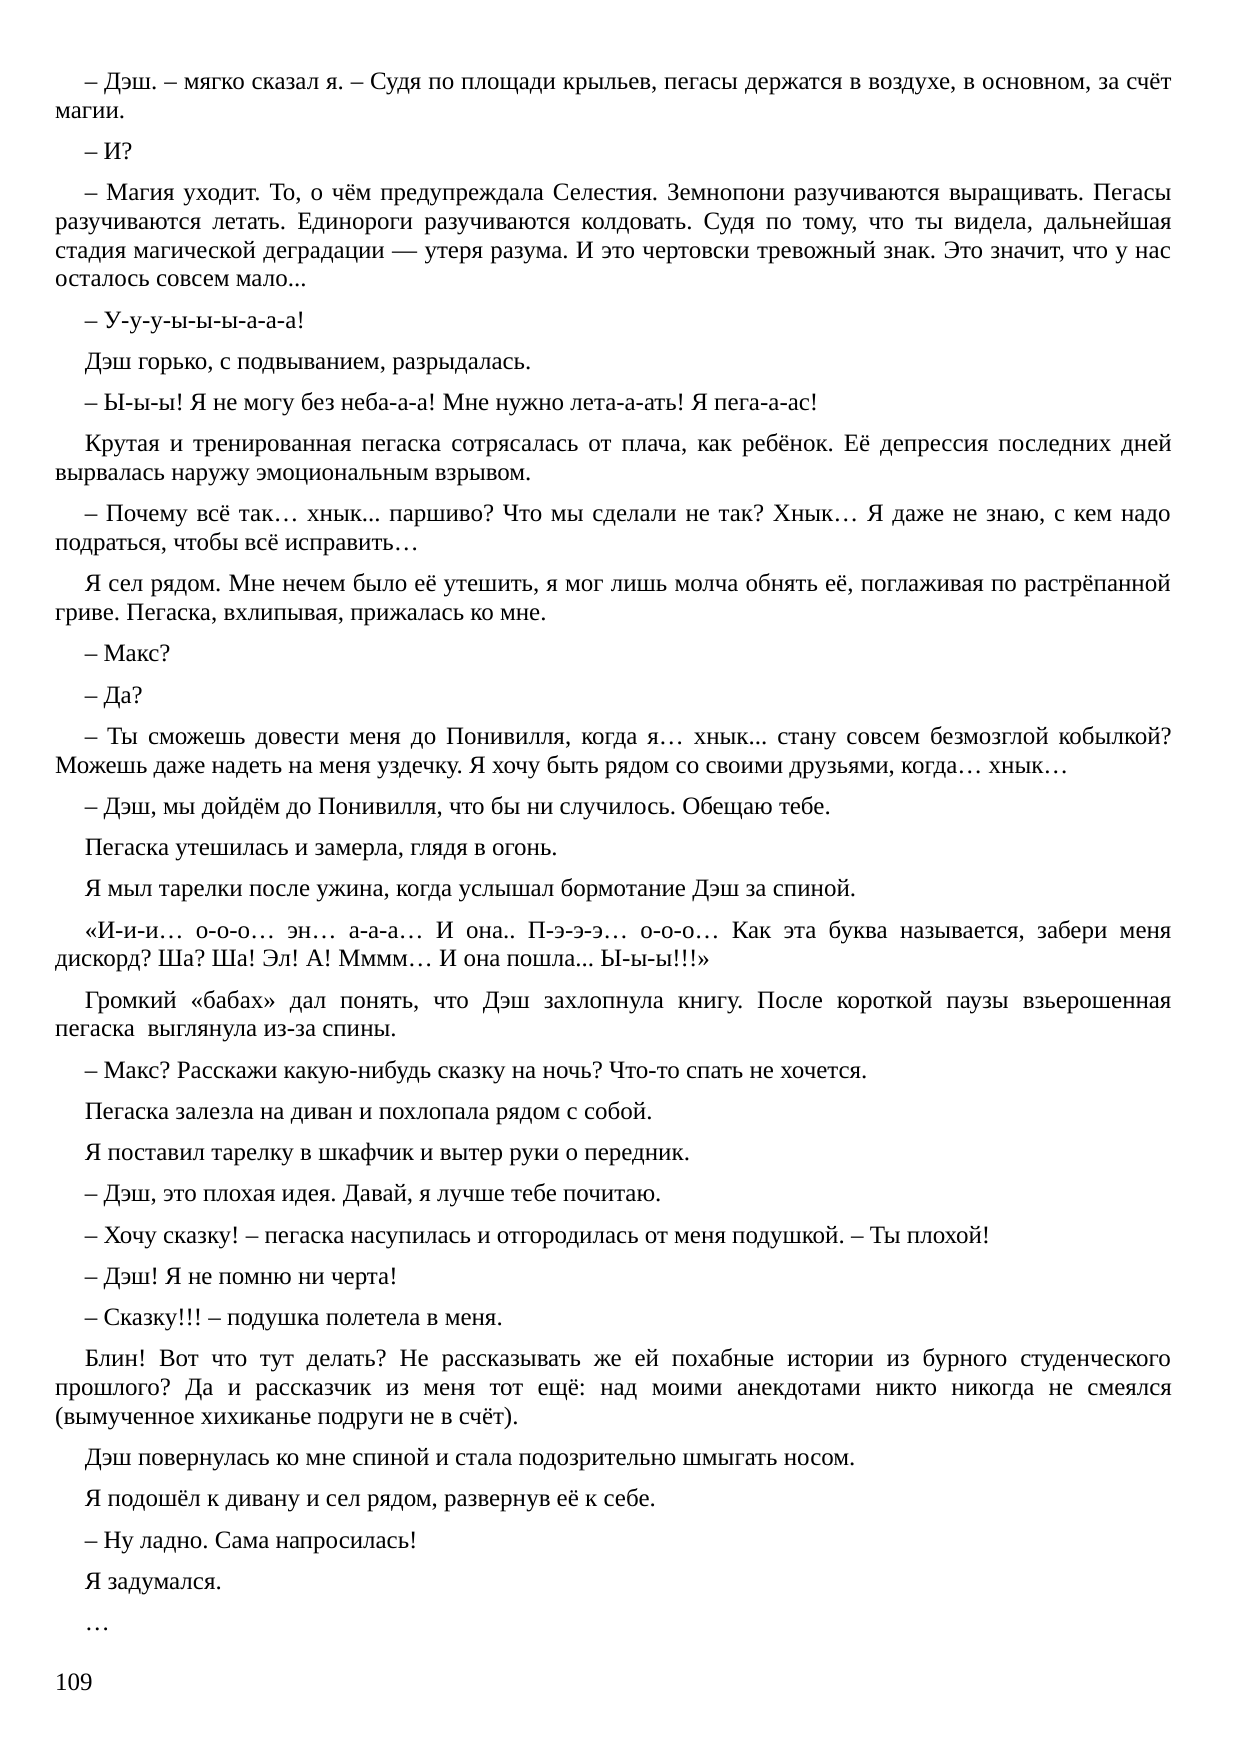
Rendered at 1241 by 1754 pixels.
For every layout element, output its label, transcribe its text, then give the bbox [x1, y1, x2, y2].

text Я подошёл к дивану и сел рядом, развернув её к себе. [55, 1483, 1173, 1512]
text – Магия уходит. То, о чём предупреждала Селестия. Земнопони разучиваются выращивать. Пегасы разучиваются летать. Единороги разучиваются колдовать. Судя по тому, что ты видела, дальнейшая стадия магической деградации — утеря разума. И это чертовски тревожный знак. Это значит, что у нас осталось совсем мало... [55, 177, 1173, 292]
text – Дэш, это плохая идея. Давай, я лучше тебе почитаю. [55, 1178, 1173, 1207]
text – Макс? Расскажи какую-нибудь сказку на ночь? Что-то спать не хочется. [55, 1055, 1173, 1083]
text – Ты сможешь довести меня до Понивилля, когда я… хнык... стану совсем безмозглой кобылкой? Можешь даже надеть на меня уздечку. Я хочу быть рядом со своими друзьями, когда… хнык… [55, 721, 1173, 778]
text – Да? [55, 680, 1173, 708]
text – Сказку!!! – подушка полетела в меня. [55, 1302, 1173, 1331]
text – Дэш, мы дойдём до Понивилля, что бы ни случилось. Обещаю тебе. [55, 791, 1173, 820]
text – У-у-у-ы-ы-ы-а-а-а! [55, 305, 1173, 333]
text Я задумался. [55, 1566, 1173, 1595]
text Блин! Вот что тут делать? Не рассказывать же ей похабные истории из бурного студенческого прошлого? Да и рассказчик из меня тот ещё: над моими анекдотами никто никогда не смеялся (вымученное хихиканье подруги не в счёт). [55, 1343, 1173, 1430]
text – Дэш. – мягко сказал я. – Судя по площади крыльев, пегасы держатся в воздухе, в основном, за счёт магии. [55, 66, 1173, 123]
text Я сел рядом. Мне нечем было её утешить, я мог лишь молча обнять её, поглаживая по растрёпанной гриве. Пегаска, вхлипывая, прижалась ко мне. [55, 568, 1173, 626]
text – Макс? [55, 638, 1173, 667]
text Пегаска утешилась и замерла, глядя в огонь. [55, 832, 1173, 861]
text – Дэш! Я не помню ни черта! [55, 1261, 1173, 1290]
text – Ну ладно. Сама напросилась! [55, 1525, 1173, 1553]
text – Хочу сказку! – пегаска насупилась и отгородилась от меня подушкой. – Ты плохой! [55, 1220, 1173, 1248]
text Я поставил тарелку в шкафчик и вытер руки о передник. [55, 1137, 1173, 1166]
text – Ы-ы-ы! Я не могу без неба-а-а! Мне нужно лета-а-ать! Я пега-а-ас! [55, 387, 1173, 416]
text – Почему всё так… хнык... паршиво? Что мы сделали не так? Хнык… Я даже не знаю, с кем надо подраться, чтобы всё исправить… [55, 498, 1173, 556]
text «И-и-и… о-о-о… эн… а-а-а… И она.. П-э-э-э… о-о-о… Как эта буква называется, забери меня дискорд? Ша? Ша! Эл! А! Мммм… И она пошла... Ы-ы-ы!!!» [55, 915, 1173, 972]
text Я мыл тарелки после ужина, когда услышал бормотание Дэш за спиной. [55, 873, 1173, 902]
text – И? [55, 136, 1173, 165]
text Дэш повернулась ко мне спиной и стала подозрительно шмыгать носом. [55, 1442, 1173, 1471]
text Дэш горько, с подвыванием, разрыдалась. [55, 346, 1173, 375]
text … [55, 1607, 1173, 1636]
text Крутая и тренированная пегаска сотрясалась от плача, как ребёнок. Её депрессия последних дней вырвалась наружу эмоциональным взрывом. [55, 428, 1173, 486]
text Пегаска залезла на диван и похлопала рядом с собой. [55, 1096, 1173, 1125]
text Громкий «бабах» дал понять, что Дэш захлопнула книгу. После короткой паузы взьерошенная пегаска выглянула из-за спины. [55, 985, 1173, 1042]
